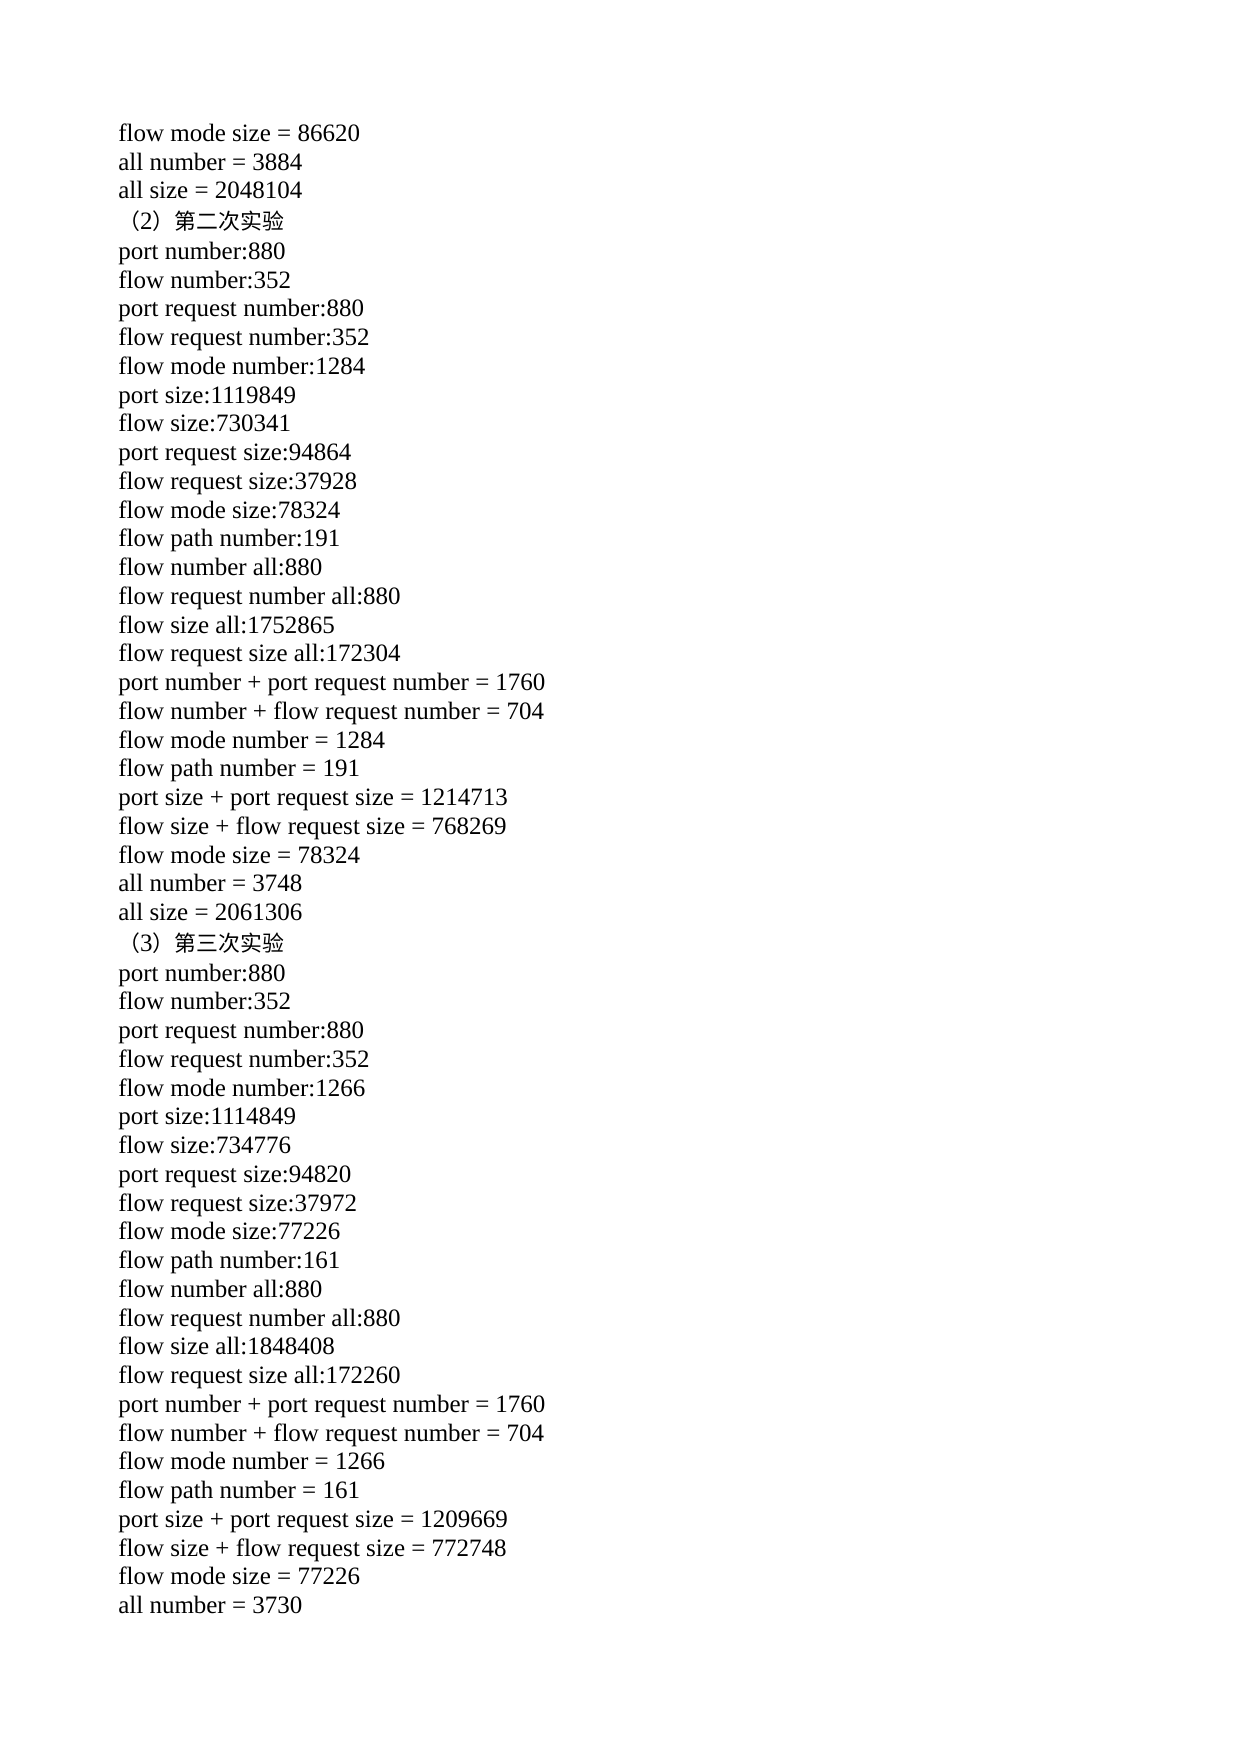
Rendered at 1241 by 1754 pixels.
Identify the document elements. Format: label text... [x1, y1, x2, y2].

text （3）第三次实验 [118, 926, 1122, 958]
text flow mode size:77226 [118, 1216, 1122, 1245]
text （2）第二次实验 [118, 204, 1122, 236]
text flow mode size = 77226 [118, 1561, 1122, 1590]
text flow size + flow request size = 768269 [118, 811, 1122, 840]
text flow mode number = 1284 [118, 725, 1122, 753]
text flow mode number = 1266 [118, 1446, 1122, 1475]
text flow size + flow request size = 772748 [118, 1533, 1122, 1561]
text flow mode size:78324 [118, 495, 1122, 523]
text flow mode size = 78324 [118, 840, 1122, 868]
text flow size:730341 [118, 408, 1122, 437]
text flow number all:880 [118, 1274, 1122, 1303]
text all number = 3748 [118, 868, 1122, 897]
text port request size:94864 [118, 437, 1122, 466]
text flow size all:1848408 [118, 1331, 1122, 1360]
text flow mode number:1266 [118, 1073, 1122, 1101]
text flow path number:191 [118, 523, 1122, 552]
text flow number + flow request number = 704 [118, 696, 1122, 725]
text flow size:734776 [118, 1130, 1122, 1159]
text flow mode number:1284 [118, 351, 1122, 380]
text flow number all:880 [118, 552, 1122, 581]
text port request number:880 [118, 1015, 1122, 1044]
text flow number + flow request number = 704 [118, 1418, 1122, 1446]
text flow size all:1752865 [118, 610, 1122, 638]
text flow request number:352 [118, 322, 1122, 351]
text flow path number:161 [118, 1245, 1122, 1274]
text port request number:880 [118, 293, 1122, 322]
text all size = 2048104 [118, 176, 1122, 204]
text flow request size all:172304 [118, 638, 1122, 667]
text flow request size:37972 [118, 1188, 1122, 1216]
text flow request number all:880 [118, 581, 1122, 610]
text all number = 3884 [118, 147, 1122, 176]
text flow request size:37928 [118, 466, 1122, 495]
text port number + port request number = 1760 [118, 667, 1122, 696]
text flow request number:352 [118, 1044, 1122, 1073]
text all number = 3730 [118, 1590, 1122, 1619]
text port size + port request size = 1214713 [118, 782, 1122, 811]
text flow path number = 191 [118, 753, 1122, 782]
text flow path number = 161 [118, 1475, 1122, 1504]
text flow request size all:172260 [118, 1360, 1122, 1389]
text port number:880 [118, 236, 1122, 265]
text port number + port request number = 1760 [118, 1389, 1122, 1418]
text flow number:352 [118, 986, 1122, 1015]
text port size:1114849 [118, 1101, 1122, 1130]
text port number:880 [118, 958, 1122, 986]
text port size + port request size = 1209669 [118, 1504, 1122, 1533]
text flow number:352 [118, 265, 1122, 293]
text flow request number all:880 [118, 1303, 1122, 1331]
text port request size:94820 [118, 1159, 1122, 1188]
text flow mode size = 86620 [118, 118, 1122, 147]
text port size:1119849 [118, 380, 1122, 408]
text all size = 2061306 [118, 897, 1122, 926]
